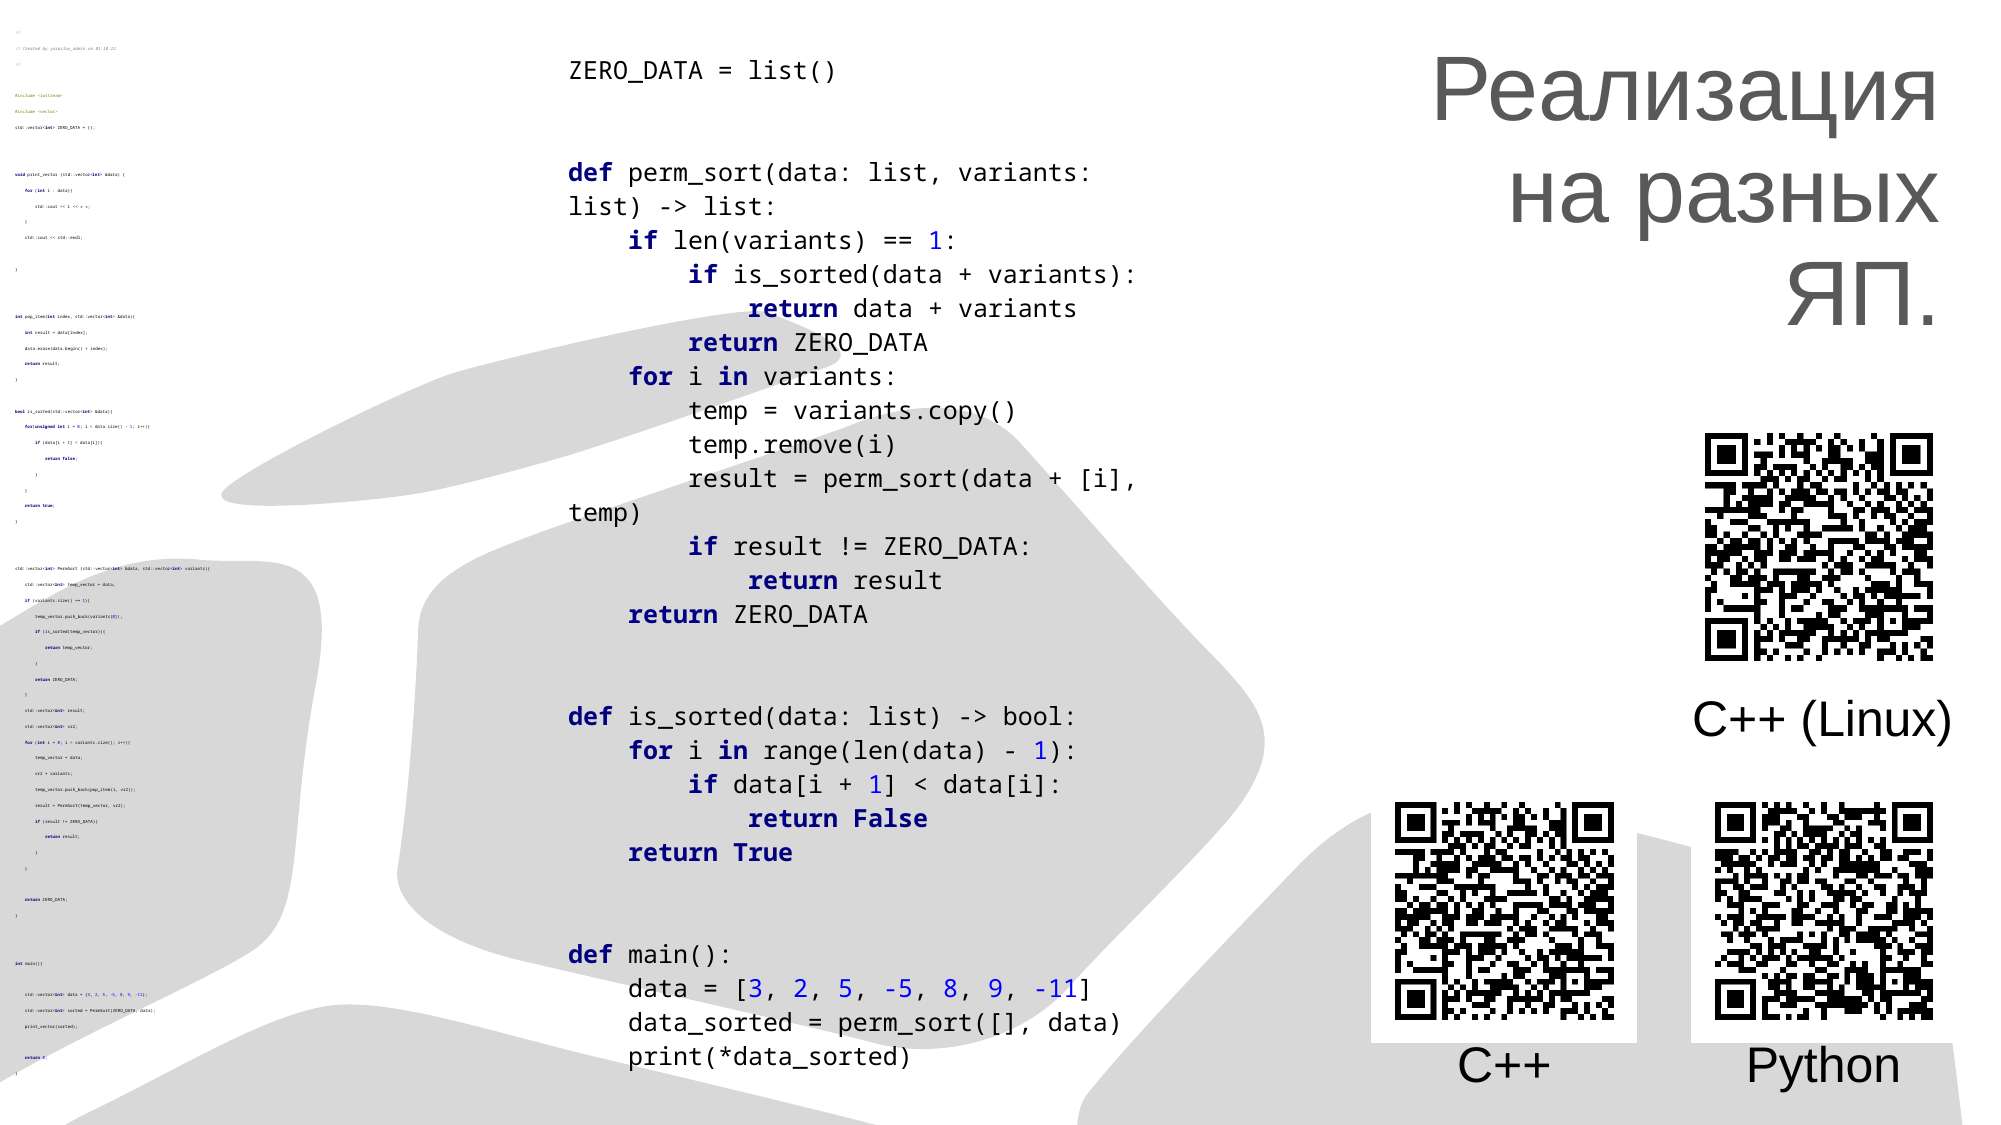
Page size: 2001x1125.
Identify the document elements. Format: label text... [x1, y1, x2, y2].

picture [1691, 778, 1956, 1043]
text_box C++ [1442, 1029, 1567, 1105]
list // // Created by yaroslav_admin on 01.10.22. // #include <iostream> #include <vector> std::vector<int> ZERO_DATA = {}; void print_vector (std::vector<int> &data) { for (int i : data){ std::cout << i << « «; } std::cout << std::endl; } int pop_item(int index, std::vector<int> &data){ int result = data[index]; data.erase(data.begin() + index); return result; } bool is_sorted(std::vector<int> &data){ for(unsigned int i = 0; i < data.size() - 1; i++){ if (data[i + 1] < data[i]){ return false; } } return true; } std::vector<int> PermSort (std::vector<int> &data, std::vector<int> variants){ std::vector<int> temp_vector = data; if (variants.size() == 1){ temp_vector.push_back(variants[0]); if (is_sorted(temp_vector)){ return temp_vector; } return ZERO_DATA; } std::vector<int> result; std::vector<int> vr2; for (int i = 0; i < variants.size(); i++){ temp_vector = data; vr2 = variants; temp_vector.push_back(pop_item(i, vr2)); result = PermSort(temp_vector, vr2); if (result != ZERO_DATA){ return result; } } return ZERO_DATA; } int main(){ std::vector<int> data = {3, 2, 5, -5, 8, 9, -11}; std::vector<int> sorted = PermSort(ZERO_DATA, data); print_vector(sorted); return 0; } [0, 22, 828, 1118]
text_box ZERO_DATA = list() def perm_sort(data: list, variants: list) -> list: if len(variants) == 1: if is_sorted(data + variants): return data + variants return ZERO_DATA for i in variants: temp = variants.copy() temp.remove(i) result = perm_sort(data + [i], temp) if result != ZERO_DATA: return result return ZERO_DATA def is_sorted(data: list) -> bool: for i in range(len(data) - 1): if data[i + 1] < data[i]: return False return True def main(): data = [3, 2, 5, -5, 8, 9, -11] data_sorted = perm_sort([], data) print(*data_sorted) if __name__ == ‘__main__’: main() [553, 45, 1168, 1021]
text_box C++ (Linux) [1677, 683, 1971, 759]
picture [1680, 408, 1957, 683]
picture [1371, 778, 1637, 1043]
title Реализация на разных ЯП. [1316, 45, 1956, 337]
text_box Python [1730, 1029, 1917, 1105]
